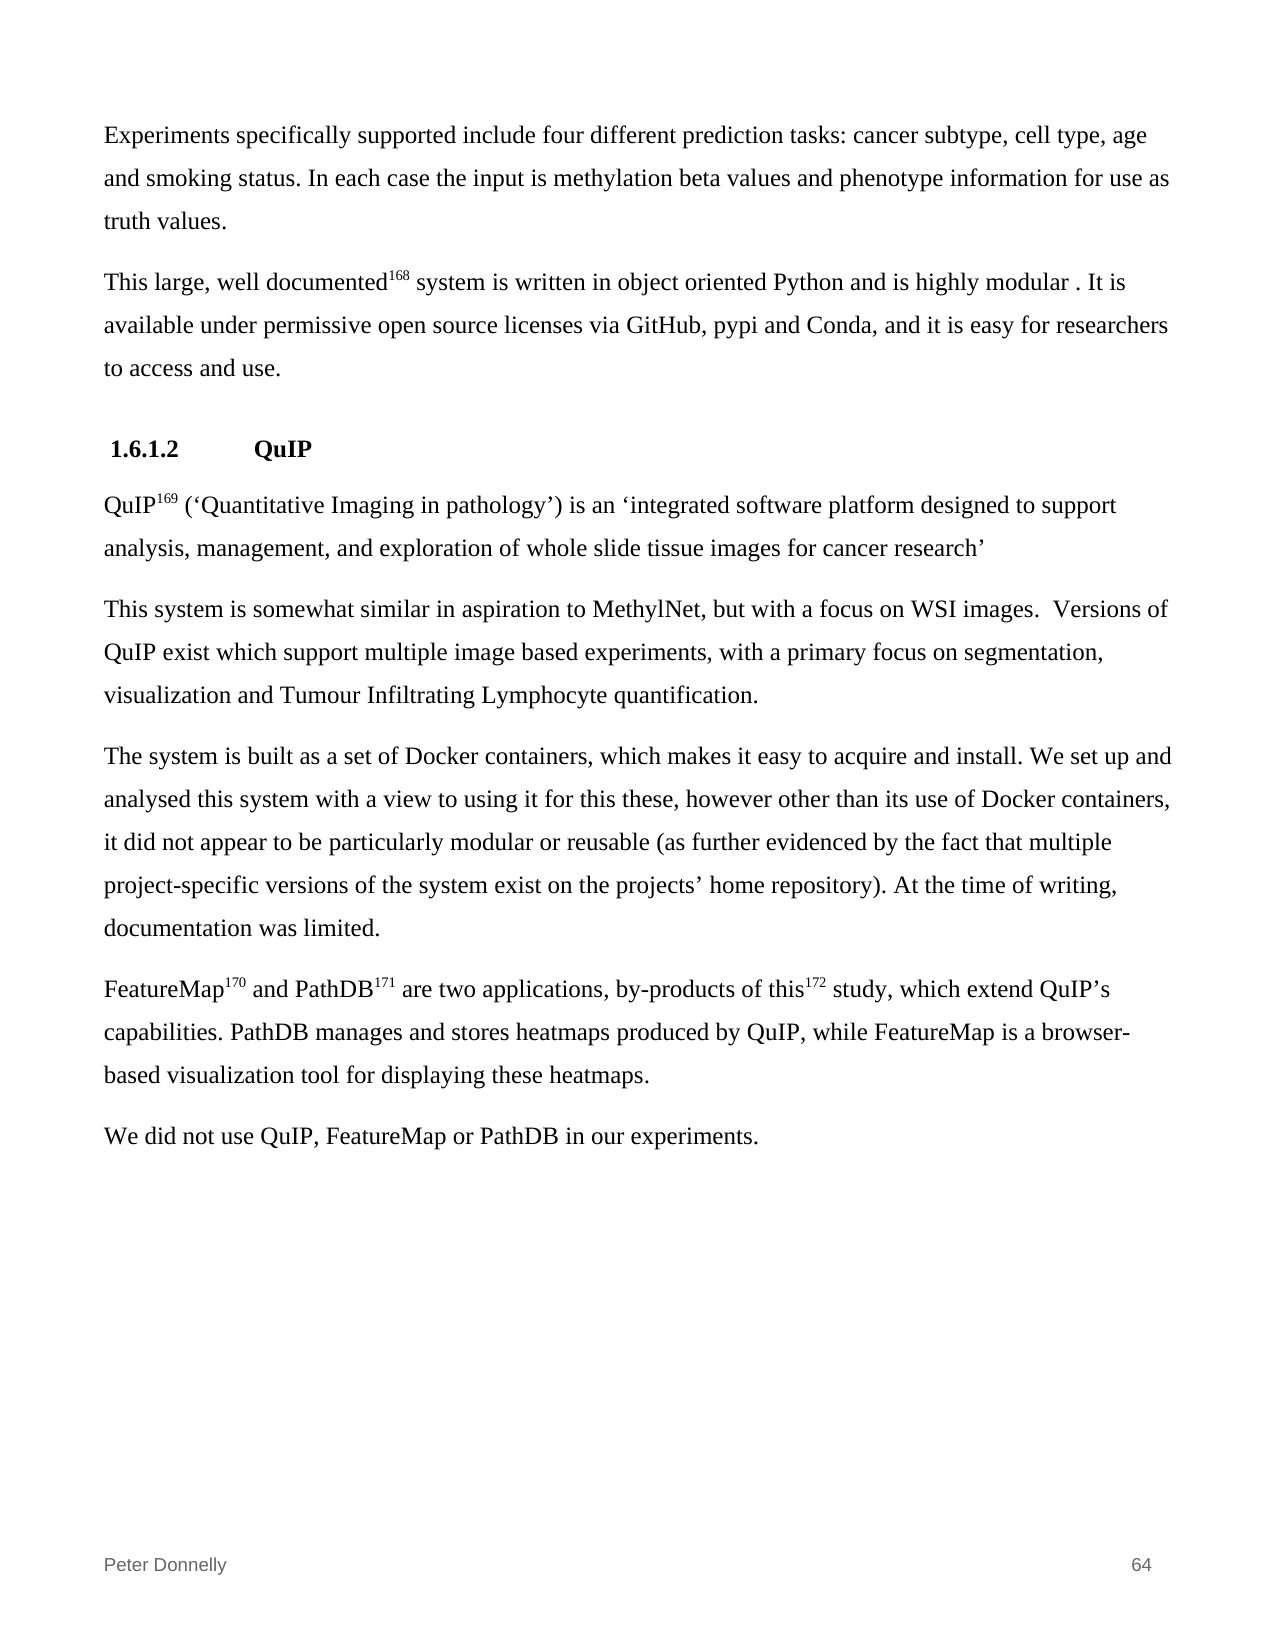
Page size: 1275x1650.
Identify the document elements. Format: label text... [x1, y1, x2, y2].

text We did not use QuIP, FeatureMap or PathDB in our experiments. [103, 1121, 1181, 1150]
text This system is somewhat similar in aspiration to MethylNet, but with a focus on WSI images. Versions of QuIP exist which support multiple image based experiments, with a primary focus on segmentation, visualization and Tumour Infiltrating Lymphocyte quantification. [103, 594, 1181, 709]
text Experiments specifically supported include four different prediction tasks: cancer subtype, cell type, age and smoking status. In each case the input is methylation beta values and phenotype information for use as truth values. [103, 120, 1181, 235]
text QuIP (‘Quantitative Imaging in pathology’) is an ‘integrated software platform designed to support analysis, management, and exploration of whole slide tissue images for cancer research’ [103, 490, 1181, 562]
subtitle QuIP [103, 434, 1181, 463]
text The system is built as a set of Docker containers, which makes it easy to acquire and install. We set up and analysed this system with a view to using it for this these, however other than its use of Docker containers, it did not appear to be particularly modular or reusable (as further evidenced by the fact that multiple project-specific versions of the system exist on the projects’ home repository). At the time of writing, documentation was limited. [103, 741, 1181, 942]
text FeatureMap and PathDB are two applications, by-products of this study, which extend QuIP’s capabilities. PathDB manages and stores heatmaps produced by QuIP, while FeatureMap is a browser-based visualization tool for displaying these heatmaps. [103, 974, 1181, 1089]
text This large, well documented system is written in object oriented Python and is highly modular . It is available under permissive open source licenses via GitHub, pypi and Conda, and it is easy for researchers to access and use. [103, 267, 1181, 382]
